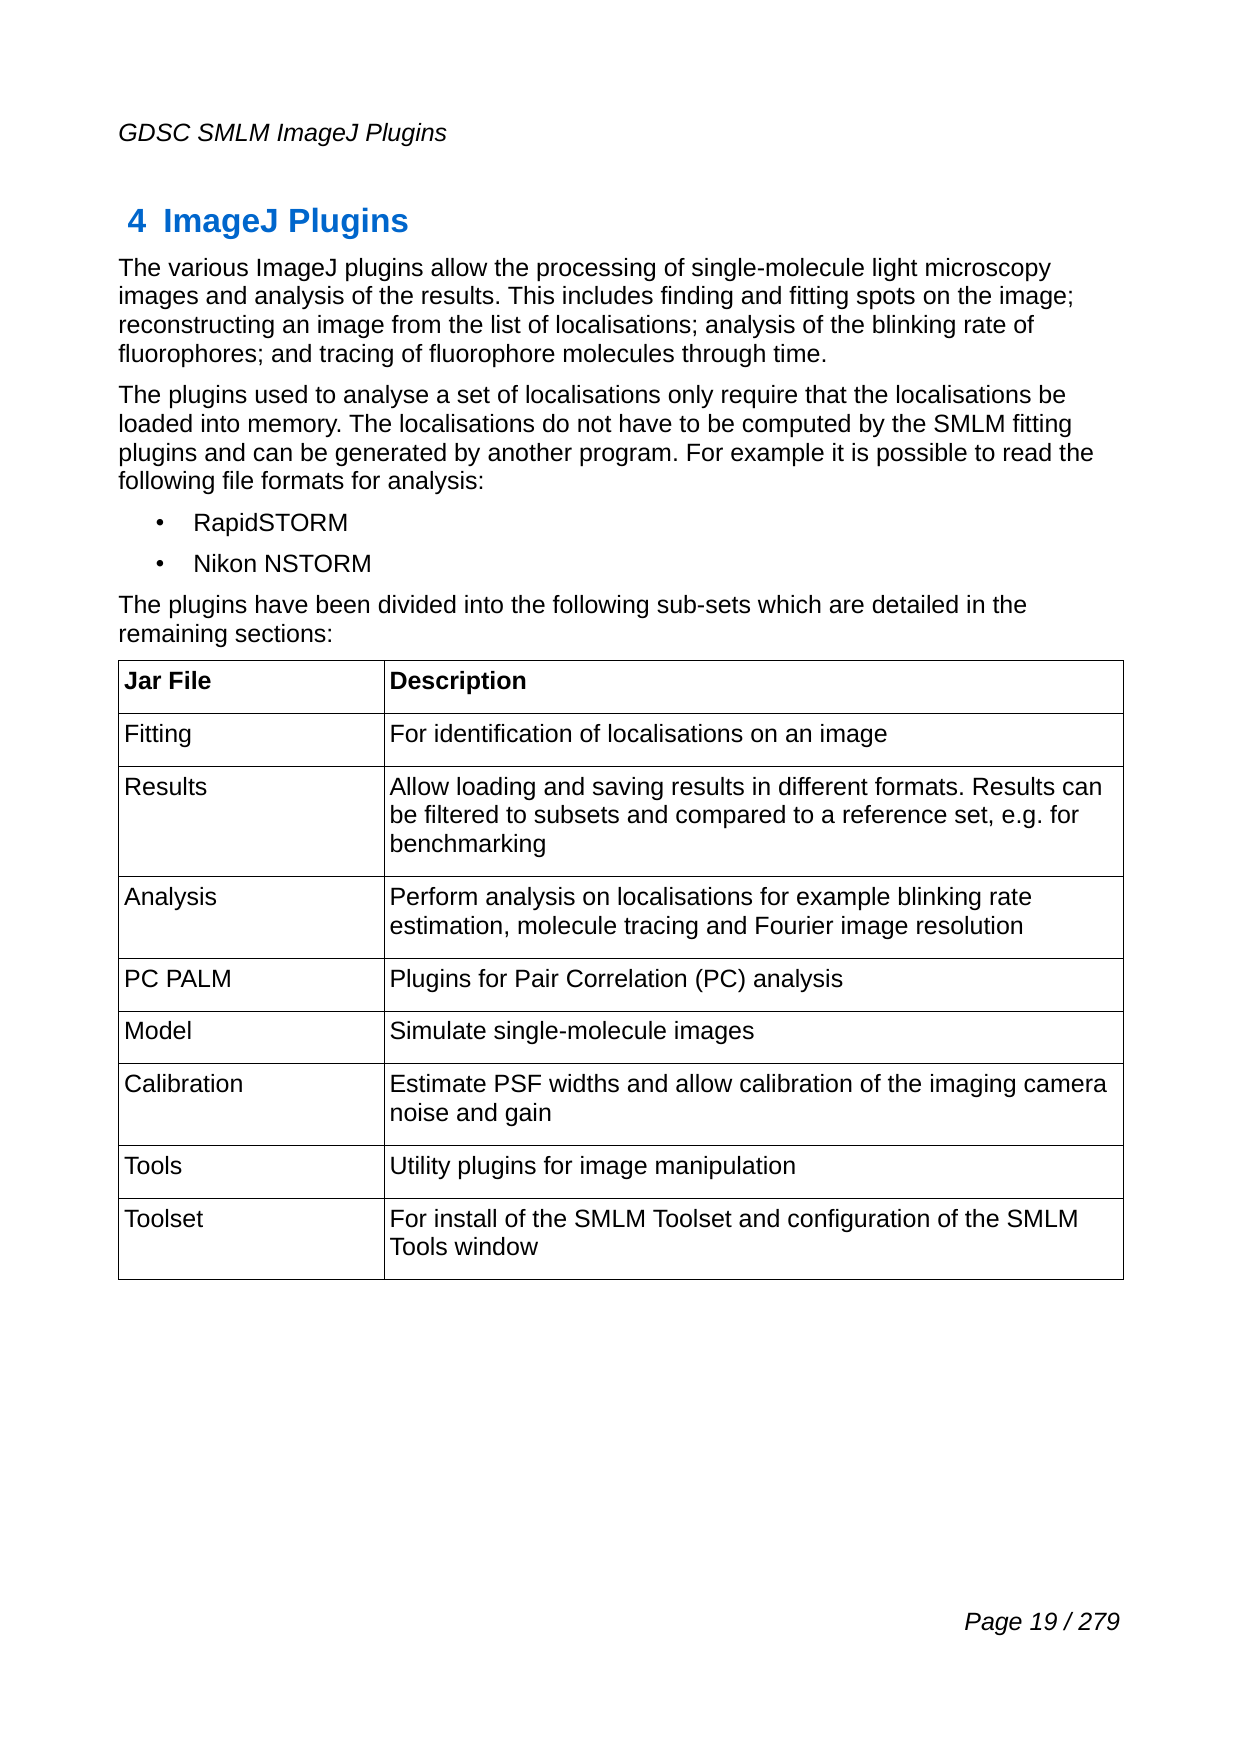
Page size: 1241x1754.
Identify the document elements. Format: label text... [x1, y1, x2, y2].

table_cell Utility plugins for image manipulation [385, 1146, 1123, 1198]
table_cell For identification of localisations on an image [385, 714, 1123, 766]
table_cell Fitting [119, 714, 384, 766]
table_cell Perform analysis on localisations for example blinking rate estimation, molecule tracing and Fourier image resolution [385, 877, 1123, 958]
list Nikon NSTORM [156, 549, 1122, 578]
table_cell Estimate PSF widths and allow calibration of the imaging camera noise and gain [385, 1064, 1123, 1145]
table_cell Calibration [119, 1064, 384, 1145]
table_cell Analysis [119, 877, 384, 958]
table_cell Tools [119, 1146, 384, 1198]
table_cell Results [119, 767, 384, 876]
list RapidSTORM [156, 507, 1122, 536]
table_cell Simulate single-molecule images [385, 1012, 1123, 1063]
table_cell PC PALM [119, 959, 384, 1011]
table_cell Toolset [119, 1199, 384, 1279]
table_cell Allow loading and saving results in different formats. Results can be filtered to subsets and compared to a reference set, e.g. for benchmarking [385, 767, 1123, 876]
table_cell For install of the SMLM Toolset and configuration of the SMLM Tools window [385, 1199, 1123, 1279]
table_header Jar File [119, 661, 384, 713]
text The plugins have been divided into the following sub-sets which are detailed in the remaining sections: [118, 590, 1122, 648]
table_cell Model [119, 1012, 384, 1063]
text The plugins used to analyse a set of localisations only require that the localisations be loaded into memory. The localisations do not have to be computed by the SMLM fitting plugins and can be generated by another program. For example it is possible to read the following file formats for analysis: [118, 380, 1122, 495]
subtitle ImageJ Plugins [118, 201, 1122, 240]
table_header Description [385, 661, 1123, 713]
table_cell Plugins for Pair Correlation (PC) analysis [385, 959, 1123, 1011]
text The various ImageJ plugins allow the processing of single-molecule light microscopy images and analysis of the results. This includes finding and fitting spots on the image; reconstructing an image from the list of localisations; analysis of the blinking rate of fluorophores; and tracing of fluorophore molecules through time. [118, 252, 1122, 367]
